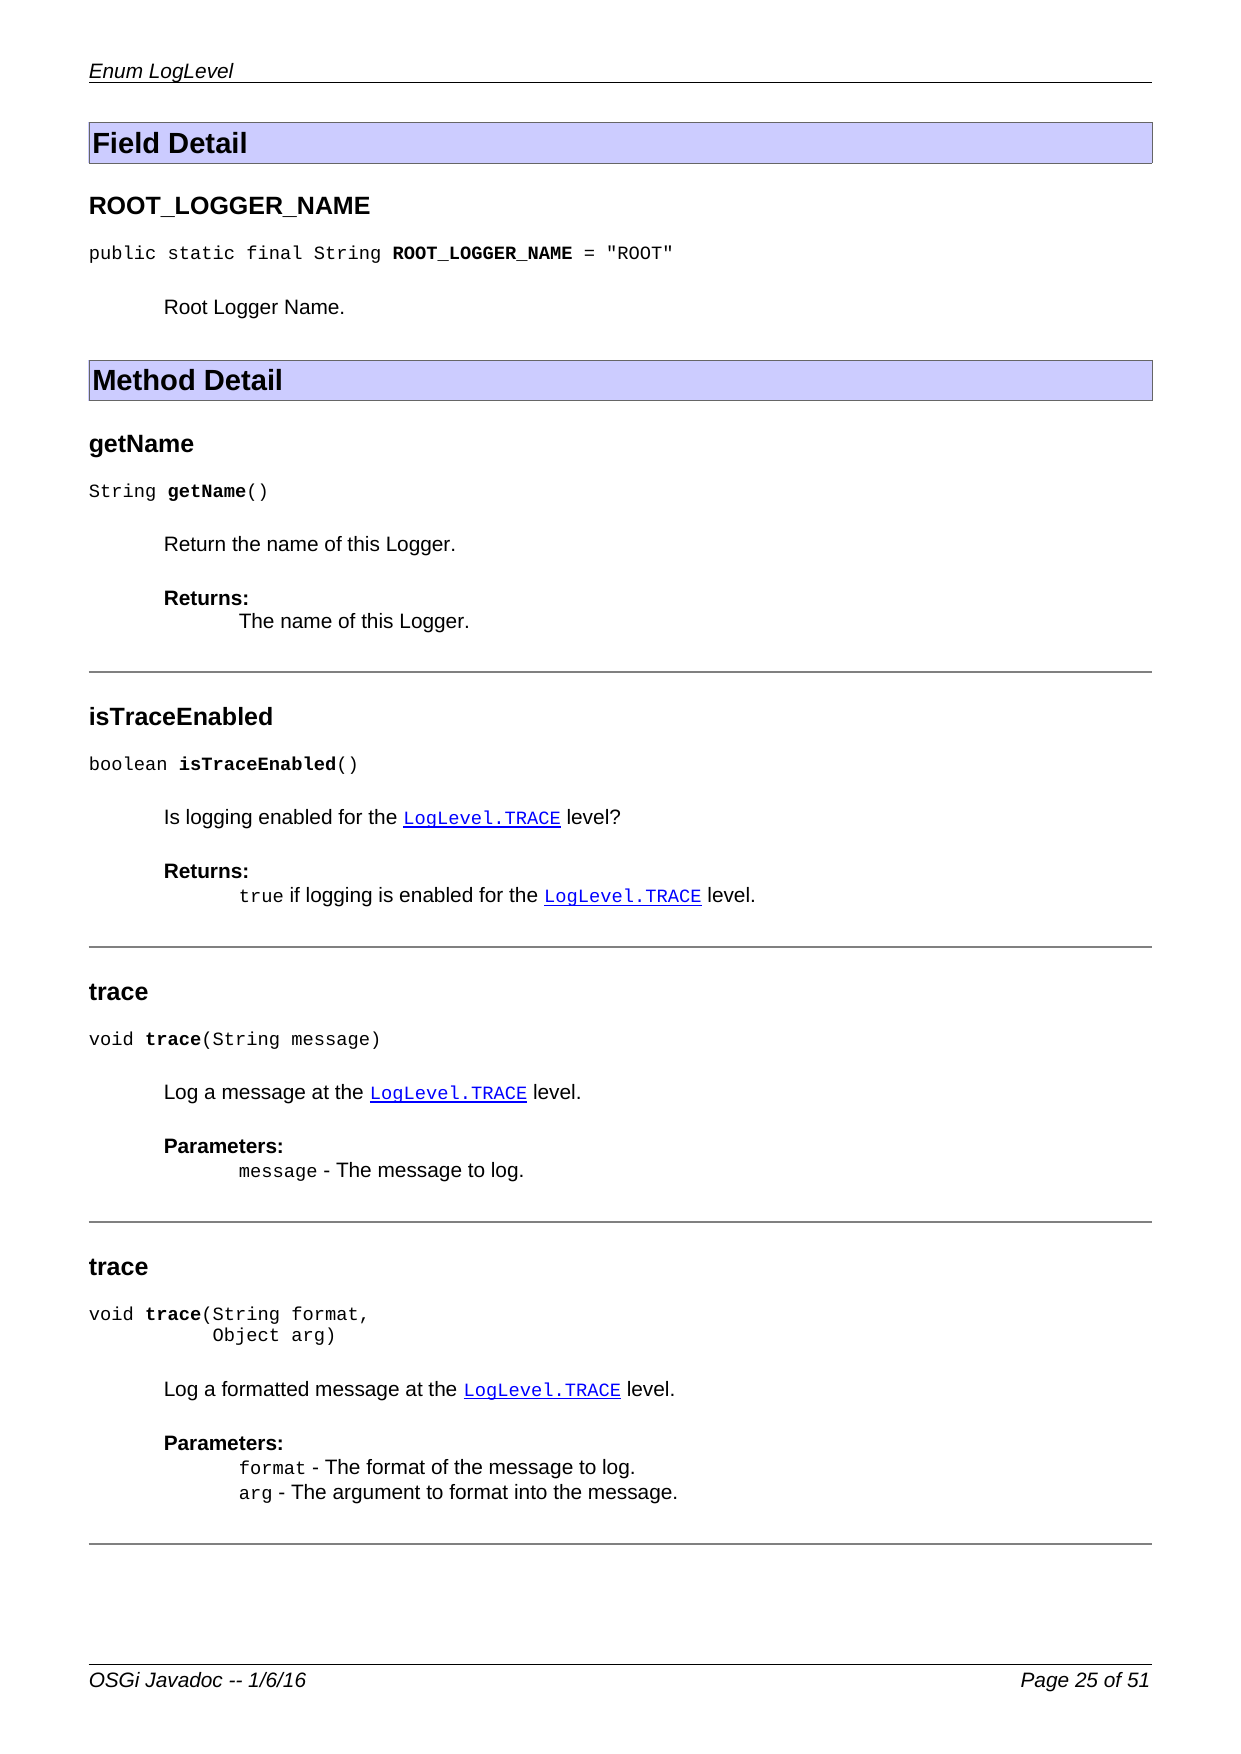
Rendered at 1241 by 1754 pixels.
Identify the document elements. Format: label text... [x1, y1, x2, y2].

text public static final String ROOT_LOGGER_NAME = "ROOT" [88, 244, 1152, 265]
text format - The format of the message to log. [238, 1455, 1152, 1480]
text String getName() [88, 482, 1152, 503]
subtitle Method Detail [90, 361, 1152, 400]
subtitle ROOT_LOGGER_NAME [88, 191, 1152, 220]
subtitle isTraceEnabled [88, 702, 1152, 730]
text The name of this Logger. [238, 609, 1152, 633]
text message - The message to log. [238, 1158, 1152, 1183]
subtitle trace [88, 977, 1152, 1005]
text Log a message at the LogLevel.TRACE level. [163, 1080, 1152, 1105]
text Parameters: [163, 1134, 1152, 1158]
text Root Logger Name. [163, 294, 1152, 318]
text Return the name of this Logger. [163, 532, 1152, 556]
text arg - The argument to format into the message. [238, 1480, 1152, 1505]
text Returns: [163, 585, 1152, 609]
text Returns: [163, 859, 1152, 883]
text void trace(String format, Object arg) [88, 1305, 1152, 1347]
subtitle getName [88, 429, 1152, 458]
subtitle Field Detail [90, 123, 1152, 163]
text boolean isTraceEnabled() [88, 754, 1152, 776]
text true if logging is enabled for the LogLevel.TRACE level. [238, 883, 1152, 908]
text void trace(String message) [88, 1029, 1152, 1051]
text Parameters: [163, 1431, 1152, 1455]
text Is logging enabled for the LogLevel.TRACE level? [163, 805, 1152, 830]
text Log a formatted message at the LogLevel.TRACE level. [163, 1376, 1152, 1402]
subtitle trace [88, 1252, 1152, 1281]
